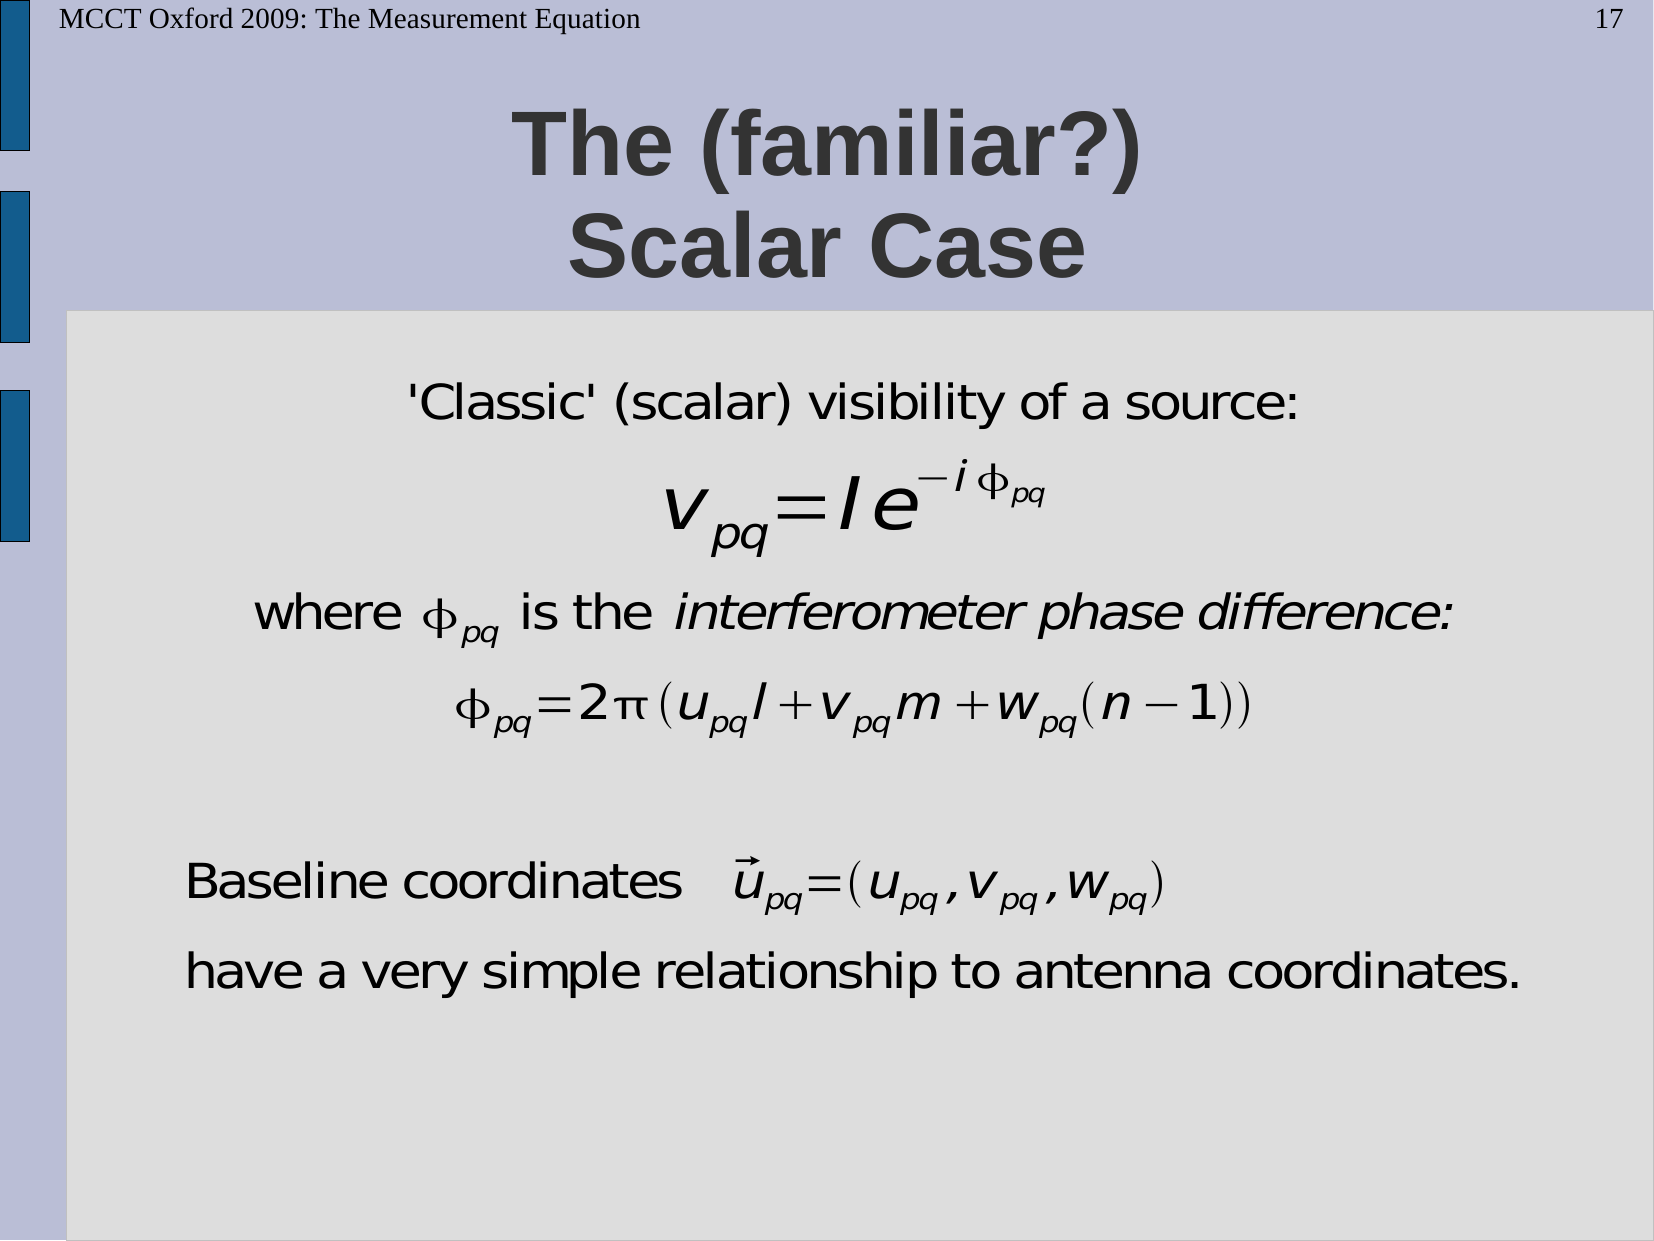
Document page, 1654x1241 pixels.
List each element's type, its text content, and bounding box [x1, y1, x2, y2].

title The (familiar?) Scalar Case [121, 87, 1534, 302]
chart [177, 352, 1529, 1094]
